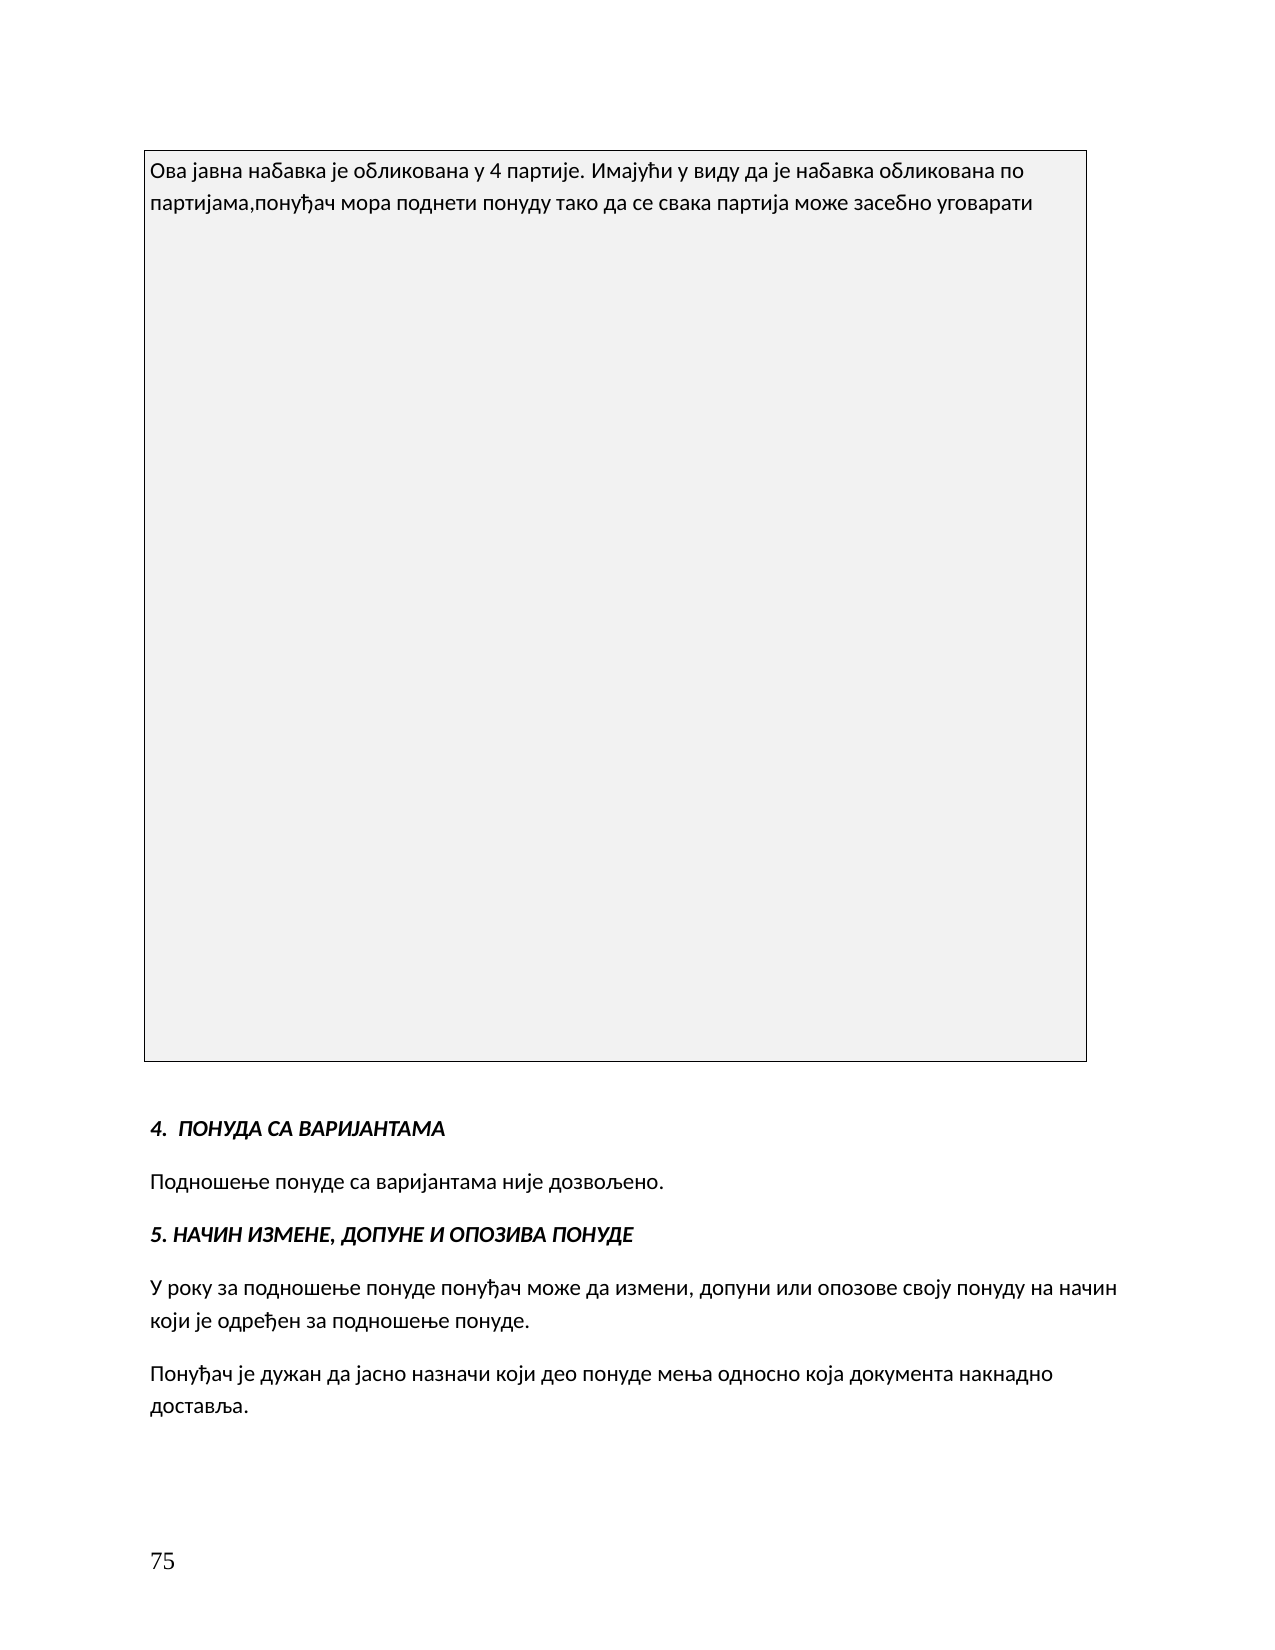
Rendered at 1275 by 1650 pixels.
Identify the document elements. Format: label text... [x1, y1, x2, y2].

text У року за подношење понуде понуђач може да измени, допуни или опозове своју понуду на начин који је одређен за подношење понуде. [150, 1273, 1125, 1334]
table_header Ова јавна набавка је обликована у 4 партије. Имајући у виду да је набавка обликована по партијама,понуђач мора поднети понуду тако да се свака партија може засебно уговарати [145, 151, 1086, 1061]
text 4. ПОНУДА СА ВАРИЈАНТАМА [150, 1114, 1125, 1142]
text Подношење понуде са варијантама није дозвољено. [150, 1167, 1125, 1196]
text 5. НАЧИН ИЗМЕНЕ, ДОПУНЕ И ОПОЗИВА ПОНУДЕ [150, 1221, 1125, 1248]
text Понуђач је дужан да јасно назначи који део понуде мења односно која документа накнадно доставља. [150, 1359, 1125, 1419]
